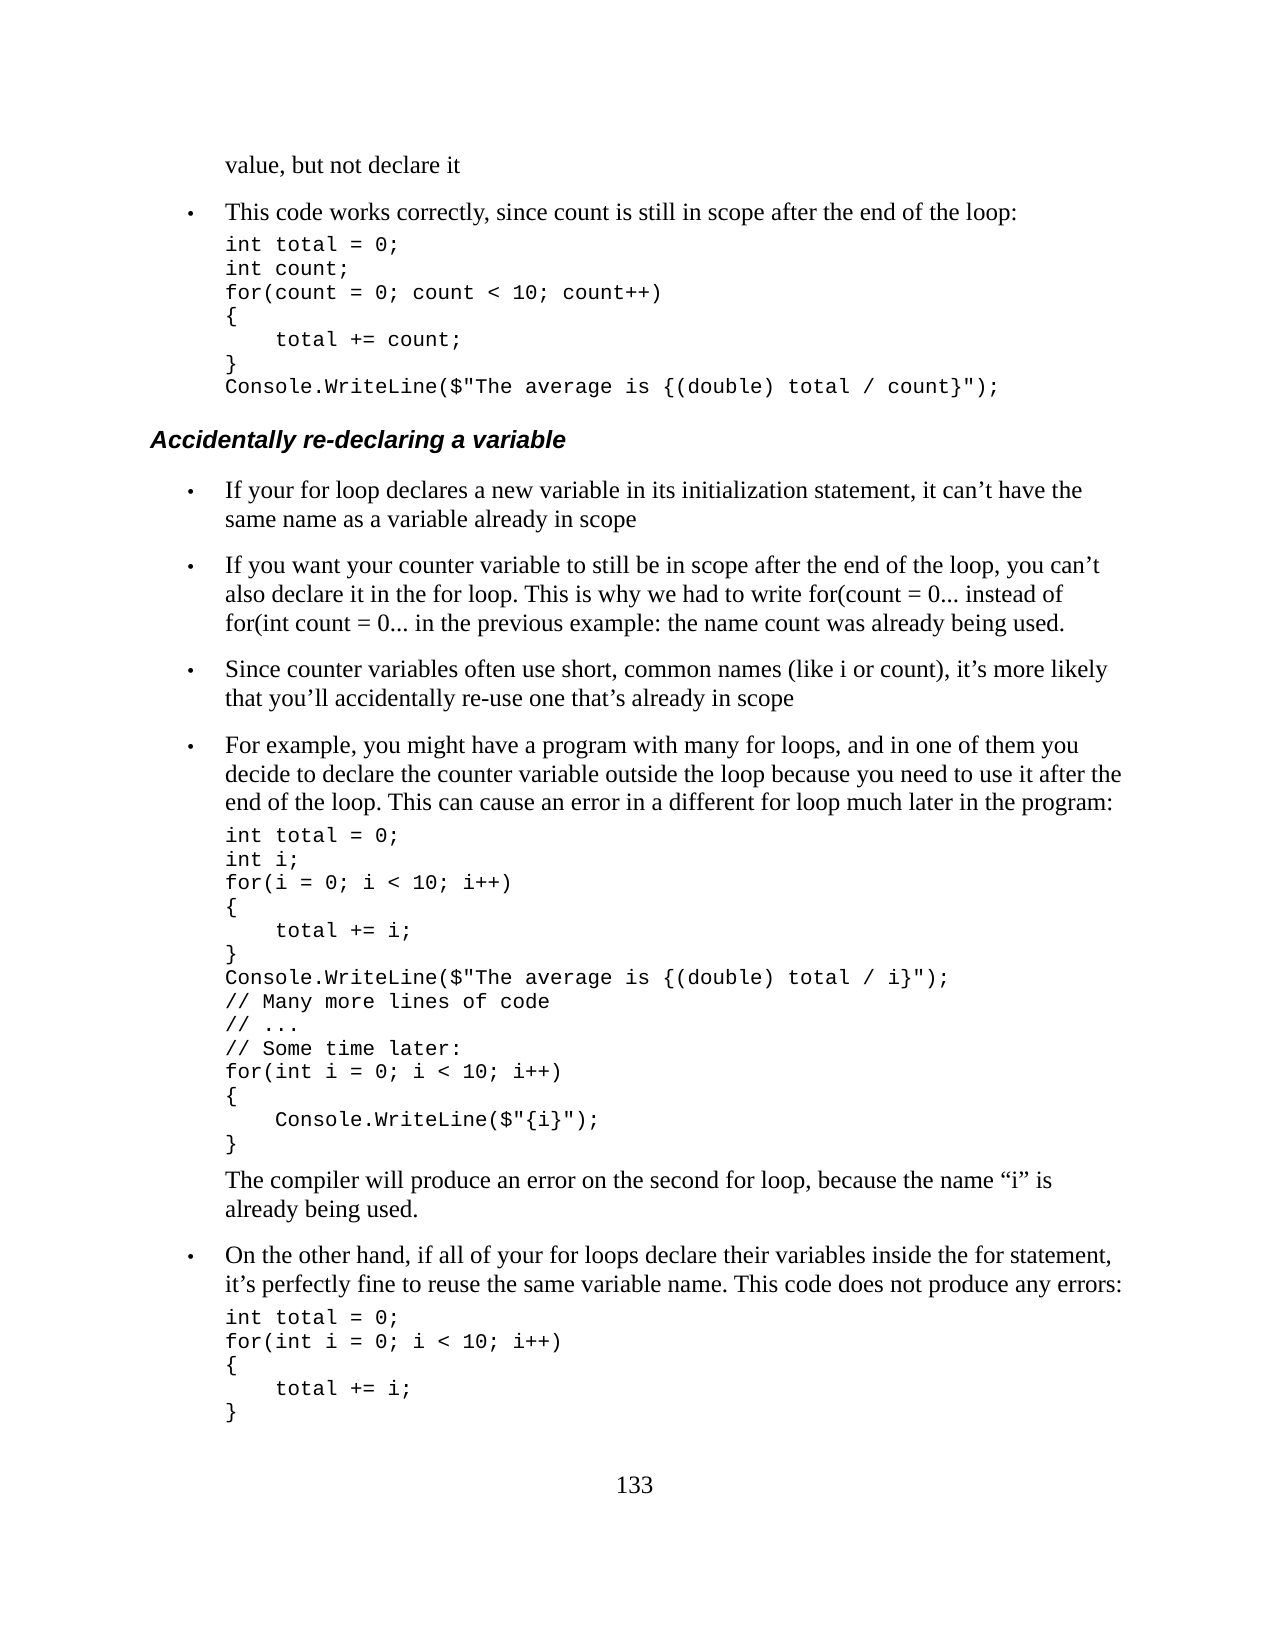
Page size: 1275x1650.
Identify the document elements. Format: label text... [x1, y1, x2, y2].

list { [187, 305, 1125, 329]
list The compiler will produce an error on the second for loop, because the name “i” is already being used. [187, 1165, 1125, 1223]
list Console.WriteLine($"The average is {(double) total / i}"); [187, 967, 1125, 991]
list } [187, 1132, 1125, 1156]
list total += count; [187, 329, 1125, 353]
list For example, you might have a program with many for loops, and in one of them you decide to declare the counter variable outside the loop because you need to use it after the end of the loop. This can cause an error in a different for loop much later in the program: [187, 730, 1125, 816]
list for(count = 0; count < 10; count++) [187, 282, 1125, 305]
list int total = 0; [187, 825, 1125, 849]
list If your for loop declares a new variable in its initialization statement, it can’t have the same name as a variable already in scope [187, 475, 1125, 532]
list On the other hand, if all of your for loops declare their variables inside the for statement, it’s perfectly fine to reuse the same variable name. This code does not produce any errors: [187, 1241, 1125, 1298]
list If you want your counter variable to still be in scope after the end of the loop, you can’t also declare it in the for loop. This is why we had to write for(count = 0... instead of for(int count = 0... in the previous example: the name count was already being used. [187, 550, 1125, 637]
list { [187, 1085, 1125, 1109]
list } [187, 1402, 1125, 1425]
list // ... [187, 1014, 1125, 1038]
list for(i = 0; i < 10; i++) [187, 872, 1125, 896]
list value, but not declare it [187, 150, 1125, 179]
list Console.WriteLine($"The average is {(double) total / count}"); [187, 376, 1125, 400]
list int i; [187, 849, 1125, 872]
list This code works correctly, since count is still in scope after the end of the loop: [187, 197, 1125, 225]
list int count; [187, 258, 1125, 282]
list total += i; [187, 920, 1125, 943]
list int total = 0; [187, 234, 1125, 258]
list for(int i = 0; i < 10; i++) [187, 1331, 1125, 1354]
list } [187, 353, 1125, 376]
list // Many more lines of code [187, 991, 1125, 1014]
list Since counter variables often use short, common names (like i or count), it’s more likely that you’ll accidentally re-use one that’s already in scope [187, 654, 1125, 712]
subtitle Accidentally re-declaring a variable [150, 425, 1125, 453]
list int total = 0; [187, 1307, 1125, 1331]
list for(int i = 0; i < 10; i++) [187, 1062, 1125, 1085]
list { [187, 896, 1125, 920]
list } [187, 943, 1125, 967]
list Console.WriteLine($"{i}"); [187, 1109, 1125, 1132]
list total += i; [187, 1378, 1125, 1402]
list { [187, 1354, 1125, 1378]
list // Some time later: [187, 1038, 1125, 1062]
